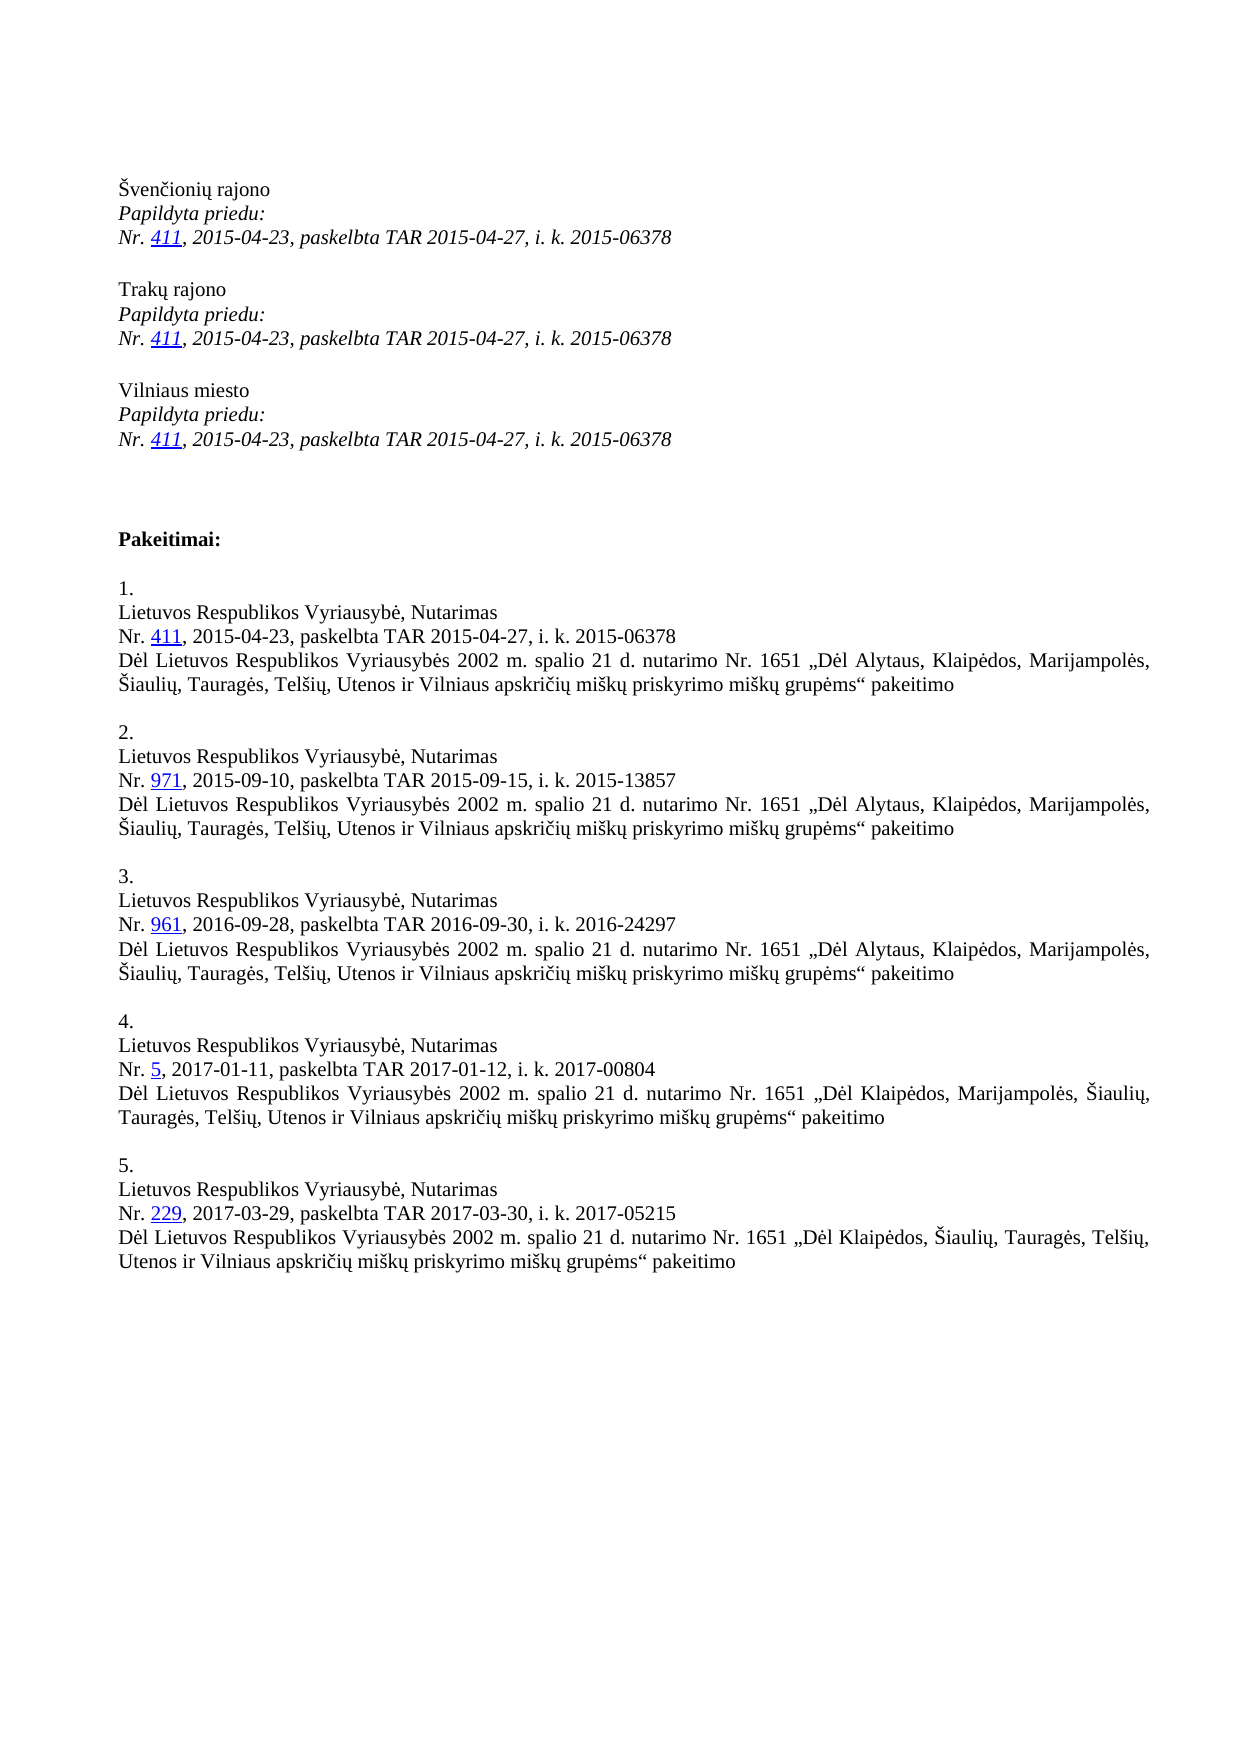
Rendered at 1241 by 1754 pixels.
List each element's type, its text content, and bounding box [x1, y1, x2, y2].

text Dėl Lietuvos Respublikos Vyriausybės 2002 m. spalio 21 d. nutarimo Nr. 1651 „Dėl Klaipėdos, Šiaulių, Tauragės, Telšių, Utenos ir Vilniaus apskričių miškų priskyrimo miškų grupėms“ pakeitimo [118, 1225, 1152, 1273]
text Nr. 411, 2015-04-23, paskelbta TAR 2015-04-27, i. k. 2015-06378 [118, 624, 1152, 648]
text Papildyta priedu: [118, 201, 1152, 224]
text Nr. 971, 2015-09-10, paskelbta TAR 2015-09-15, i. k. 2015-13857 [118, 768, 1152, 792]
text Nr. 229, 2017-03-29, paskelbta TAR 2017-03-30, i. k. 2017-05215 [118, 1201, 1152, 1225]
text Nr. 411, 2015-04-23, paskelbta TAR 2015-04-27, i. k. 2015-06378 [118, 224, 1152, 249]
text Trakų rajono [118, 277, 1152, 301]
text 1. [118, 576, 1152, 599]
text Švenčionių rajono [118, 176, 1152, 201]
text Lietuvos Respublikos Vyriausybė, Nutarimas [118, 888, 1152, 912]
text Dėl Lietuvos Respublikos Vyriausybės 2002 m. spalio 21 d. nutarimo Nr. 1651 „Dėl Alytaus, Klaipėdos, Marijampolės, Šiaulių, Tauragės, Telšių, Utenos ir Vilniaus apskričių miškų priskyrimo miškų grupėms“ pakeitimo [118, 648, 1152, 696]
text Lietuvos Respublikos Vyriausybė, Nutarimas [118, 744, 1152, 768]
text 5. [118, 1153, 1152, 1177]
text 2. [118, 720, 1152, 744]
text Lietuvos Respublikos Vyriausybė, Nutarimas [118, 599, 1152, 624]
text Dėl Lietuvos Respublikos Vyriausybės 2002 m. spalio 21 d. nutarimo Nr. 1651 „Dėl Alytaus, Klaipėdos, Marijampolės, Šiaulių, Tauragės, Telšių, Utenos ir Vilniaus apskričių miškų priskyrimo miškų grupėms“ pakeitimo [118, 792, 1152, 840]
text Dėl Lietuvos Respublikos Vyriausybės 2002 m. spalio 21 d. nutarimo Nr. 1651 „Dėl Klaipėdos, Marijampolės, Šiaulių, Tauragės, Telšių, Utenos ir Vilniaus apskričių miškų priskyrimo miškų grupėms“ pakeitimo [118, 1081, 1152, 1129]
text Nr. 411, 2015-04-23, paskelbta TAR 2015-04-27, i. k. 2015-06378 [118, 426, 1152, 451]
text Nr. 961, 2016-09-28, paskelbta TAR 2016-09-30, i. k. 2016-24297 [118, 912, 1152, 936]
text Pakeitimai: [118, 527, 1152, 551]
text Lietuvos Respublikos Vyriausybė, Nutarimas [118, 1033, 1152, 1057]
text 4. [118, 1009, 1152, 1033]
text Dėl Lietuvos Respublikos Vyriausybės 2002 m. spalio 21 d. nutarimo Nr. 1651 „Dėl Alytaus, Klaipėdos, Marijampolės, Šiaulių, Tauragės, Telšių, Utenos ir Vilniaus apskričių miškų priskyrimo miškų grupėms“ pakeitimo [118, 936, 1152, 984]
text Papildyta priedu: [118, 301, 1152, 326]
text 3. [118, 864, 1152, 888]
text Vilniaus miesto [118, 378, 1152, 402]
text Papildyta priedu: [118, 402, 1152, 426]
text Lietuvos Respublikos Vyriausybė, Nutarimas [118, 1177, 1152, 1201]
text Nr. 411, 2015-04-23, paskelbta TAR 2015-04-27, i. k. 2015-06378 [118, 326, 1152, 349]
text Nr. 5, 2017-01-11, paskelbta TAR 2017-01-12, i. k. 2017-00804 [118, 1057, 1152, 1081]
